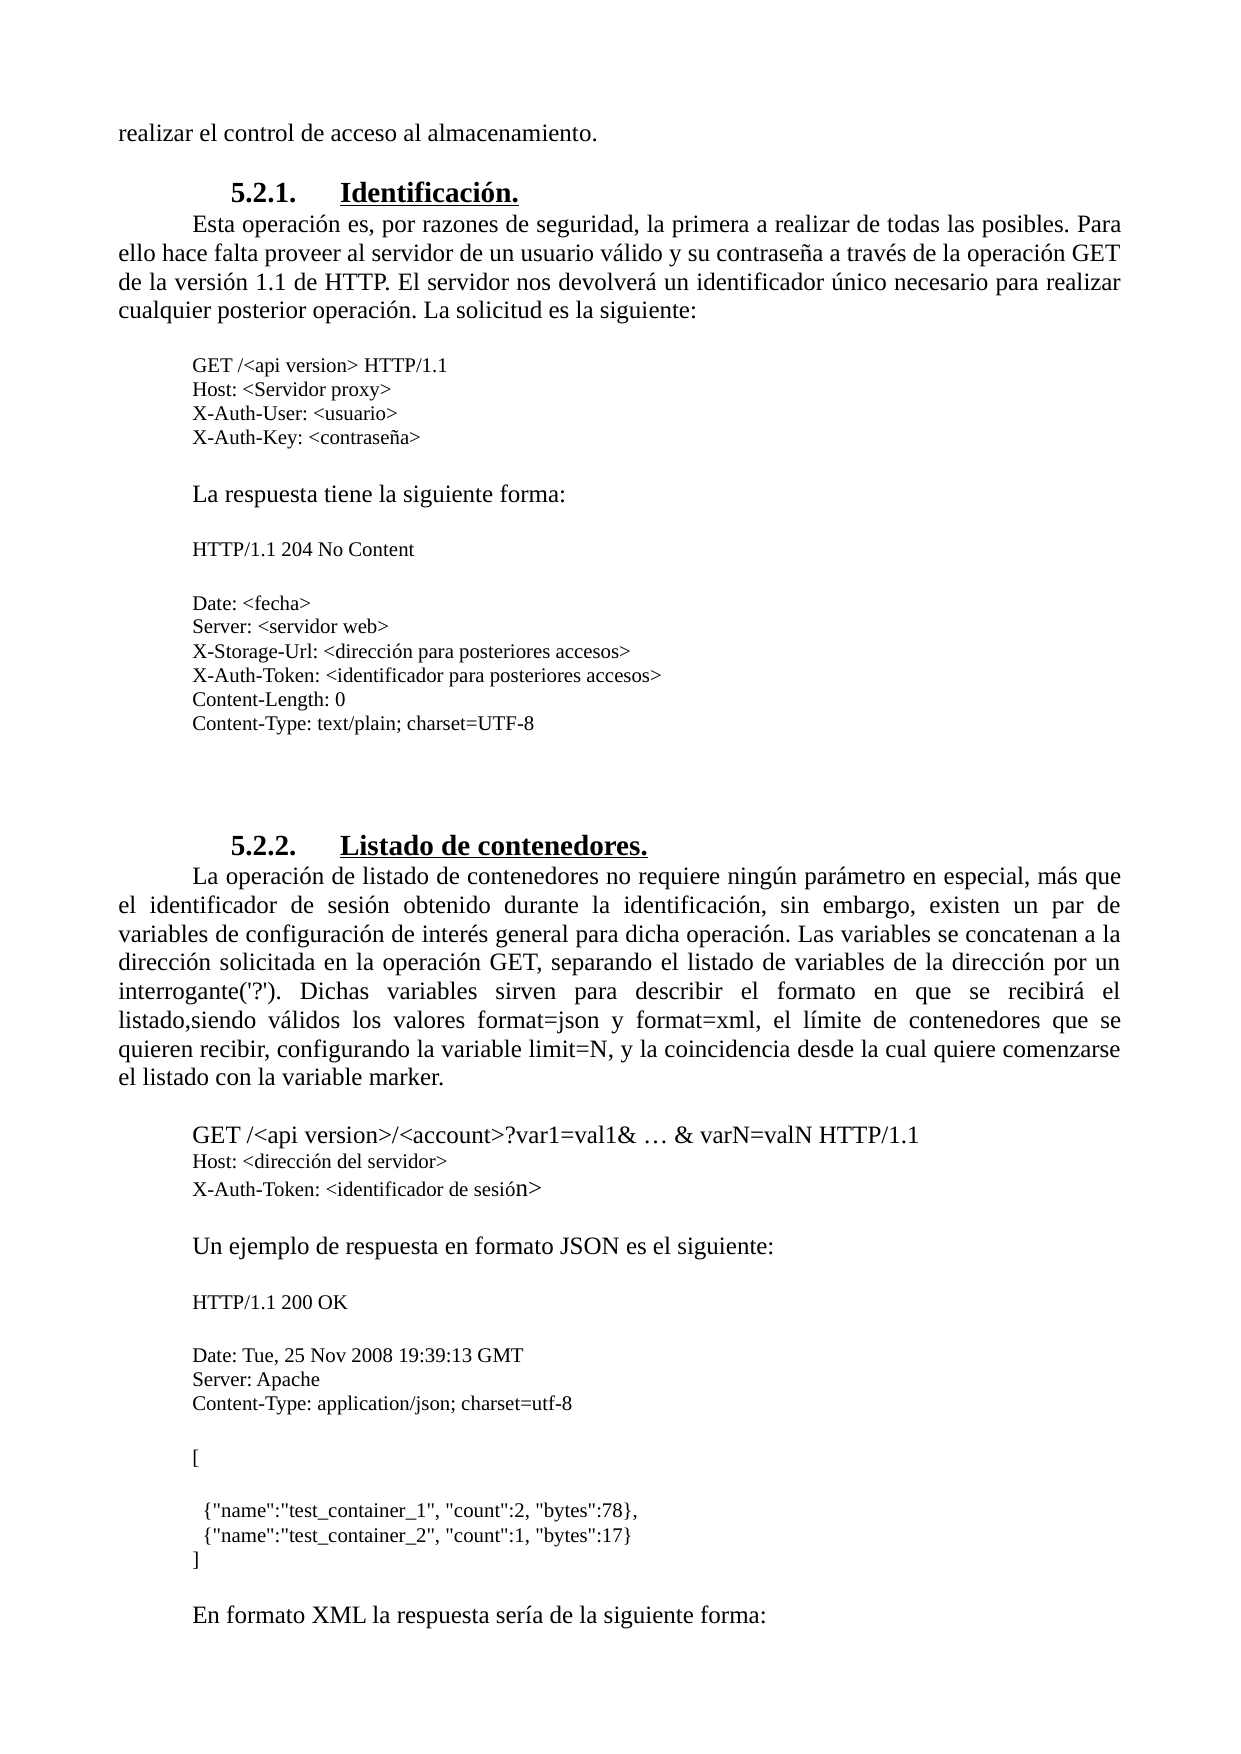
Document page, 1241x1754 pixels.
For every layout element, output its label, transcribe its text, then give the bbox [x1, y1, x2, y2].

text Host: <Servidor proxy> [118, 377, 1122, 401]
text HTTP/1.1 204 No Content [118, 537, 1122, 561]
text realizar el control de acceso al almacenamiento. [118, 118, 1122, 147]
text HTTP/1.1 200 OK [118, 1290, 1122, 1314]
list Identificación. [231, 176, 1122, 209]
text Content-Type: text/plain; charset=UTF-8 [118, 711, 1122, 735]
text Content-Length: 0 [118, 687, 1122, 711]
text Server: <servidor web> [118, 614, 1122, 638]
text La operación de listado de contenedores no requiere ningún parámetro en especial, más que el identificador de sesión obtenido durante la identificación, sin embargo, existen un par de variables de configuración de interés general para dicha operación. Las variables se concatenan a la dirección solicitada en la operación GET, separando el listado de variables de la dirección por un interrogante('?'). Dichas variables sirven para describir el formato en que se recibirá el listado,siendo válidos los valores format=json y format=xml, el límite de contenedores que se quieren recibir, configurando la variable limit=N, y la coincidencia desde la cual quiere comenzarse el listado con la variable marker. [118, 861, 1122, 1091]
text Host: <dirección del servidor> [118, 1149, 1122, 1173]
text Date: <fecha> [118, 590, 1122, 614]
text Esta operación es, por razones de seguridad, la primera a realizar de todas las posibles. Para ello hace falta proveer al servidor de un usuario válido y su contraseña a través de la operación GET de la versión 1.1 de HTTP. El servidor nos devolverá un identificador único necesario para realizar cualquier posterior operación. La solicitud es la siguiente: [118, 209, 1122, 324]
text X-Auth-Key: <contraseña> [118, 425, 1122, 449]
text {"name":"test_container_2", "count":1, "bytes":17} [118, 1522, 1122, 1547]
text GET /<api version> HTTP/1.1 [118, 353, 1122, 377]
text En formato XML la respuesta sería de la siguiente forma: [118, 1600, 1122, 1629]
text {"name":"test_container_1", "count":2, "bytes":78}, [118, 1498, 1122, 1522]
text GET /<api version>/<account>?var1=val1& … & varN=valN HTTP/1.1 [118, 1120, 1122, 1149]
text X-Auth-Token: <identificador de sesión> [118, 1173, 1122, 1202]
text X-Storage-Url: <dirección para posteriores accesos> [118, 638, 1122, 663]
text Content-Type: application/json; charset=utf-8 [118, 1391, 1122, 1415]
text Server: Apache [118, 1367, 1122, 1391]
list Listado de contenedores. [231, 828, 1122, 861]
text Date: Tue, 25 Nov 2008 19:39:13 GMT [118, 1343, 1122, 1367]
text X-Auth-Token: <identificador para posteriores accesos> [118, 663, 1122, 687]
text [ [118, 1445, 1122, 1469]
text ] [118, 1547, 1122, 1571]
text La respuesta tiene la siguiente forma: [118, 479, 1122, 507]
text X-Auth-User: <usuario> [118, 401, 1122, 425]
text Un ejemplo de respuesta en formato JSON es el siguiente: [118, 1231, 1122, 1260]
